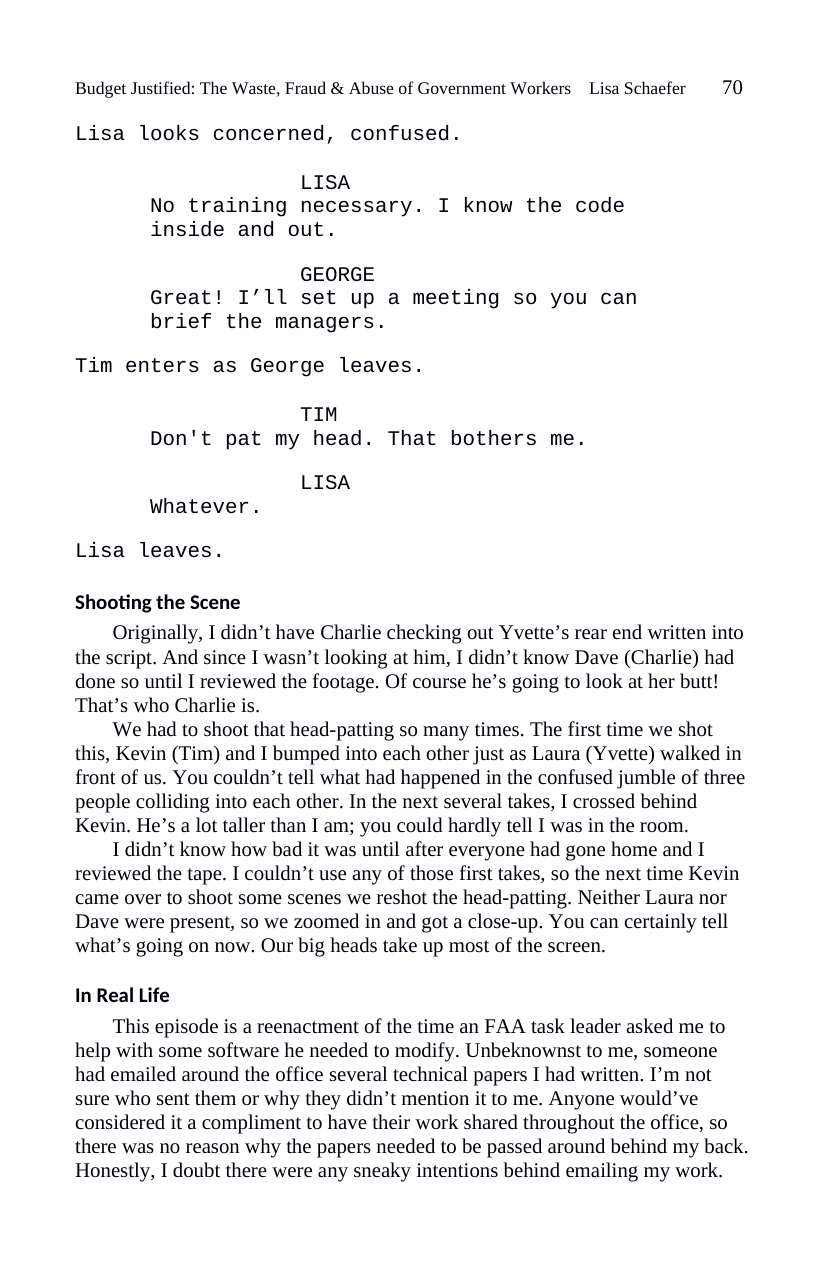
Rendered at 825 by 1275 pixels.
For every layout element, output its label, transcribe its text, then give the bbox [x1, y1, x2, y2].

text We had to shoot that head-patting so many times. The first time we shot this, Kevin (Tim) and I bumped into each other just as Laura (Yvette) walked in front of us. You couldn’t tell what had happened in the confused jumble of three people colliding into each other. In the next several takes, I crossed behind Kevin. He’s a lot taller than I am; you could hardly tell I was in the room. [75, 717, 750, 837]
text I didn’t know how bad it was until after everyone had gone home and I reviewed the tape. I couldn’t use any of those first takes, so the next time Kevin came over to shoot some scenes we reshot the head-patting. Neither Laura nor Dave were present, so we zoomed in and got a close-up. You can certainly tell what’s going on now. Our big heads take up most of the screen. [75, 837, 750, 957]
text Whatever. [150, 496, 675, 519]
text Great! I’ll set up a meeting so you can brief the managers. [150, 287, 675, 334]
text Lisa leaves. [75, 540, 750, 564]
text Don't pat my head. That bothers me. [150, 428, 675, 451]
text Originally, I didn’t have Charlie checking out Yvette’s rear end written into the script. And since I wasn’t looking at him, I didn’t know Dave (Charlie) had done so until I reviewed the footage. Of course he’s going to look at her butt! That’s who Charlie is. [75, 621, 750, 717]
text Tim enters as George leaves. [75, 355, 750, 379]
text LISA [75, 472, 750, 496]
text Lisa looks concerned, confused. [75, 123, 750, 147]
text GEORGE [75, 263, 750, 287]
text No training necessary. I know the code inside and out. [150, 195, 675, 243]
text LISA [75, 172, 750, 195]
text This episode is a reenactment of the time an FAA task leader asked me to help with some software he needed to modify. Unbeknownst to me, someone had emailed around the office several technical papers I had written. I’m not sure who sent them or why they didn’t mention it to me. Anyone would’ve considered it a compliment to have their work shared throughout the office, so there was no reason why the papers needed to be passed around behind my back. Honestly, I doubt there were any sneaky intentions behind emailing my work. [75, 1014, 750, 1182]
text TIM [75, 404, 750, 428]
subtitle In Real Life [75, 982, 750, 1008]
subtitle Shooting the Scene [75, 589, 750, 614]
